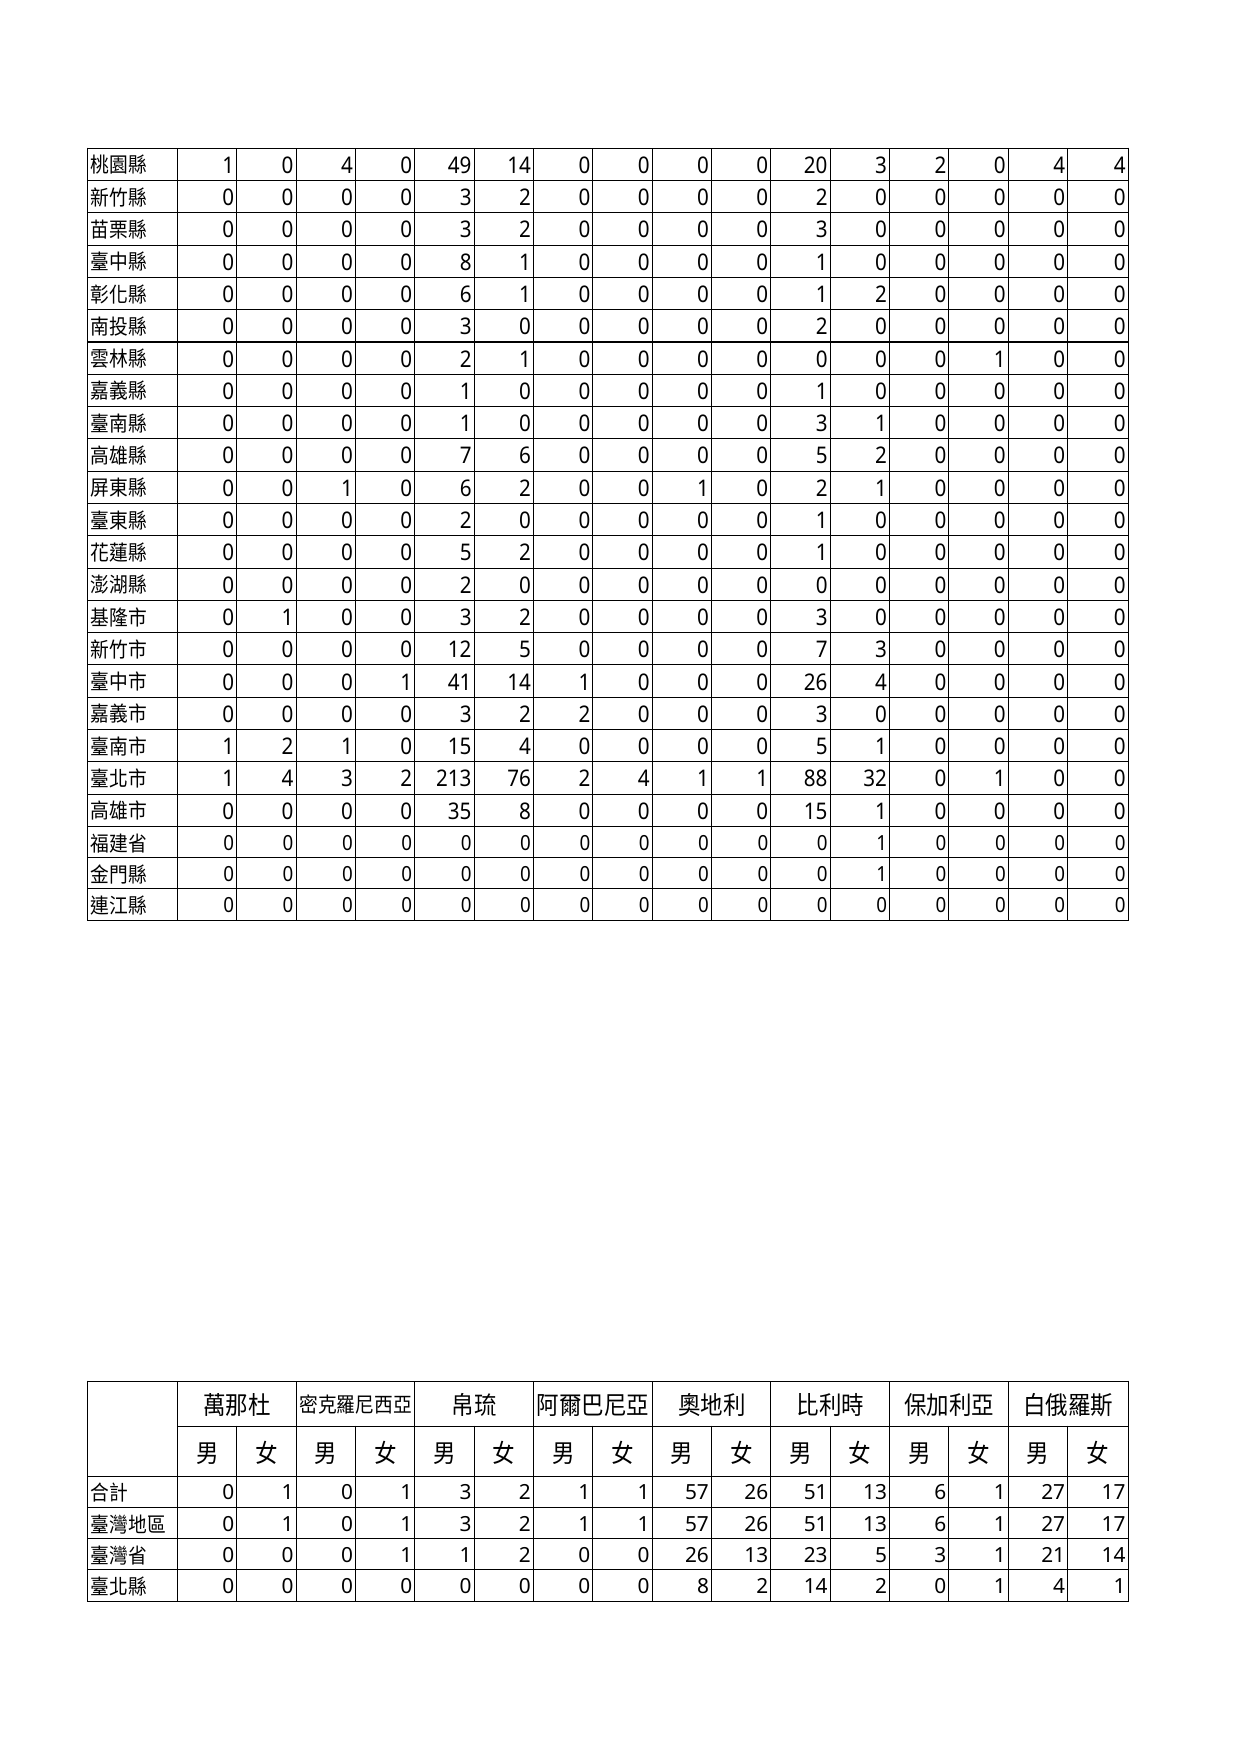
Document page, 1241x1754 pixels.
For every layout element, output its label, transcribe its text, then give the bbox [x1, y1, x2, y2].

table_cell 6 [415, 278, 474, 309]
table_cell 0 [771, 889, 830, 919]
table_cell 0 [653, 246, 711, 277]
table_cell 1 [475, 246, 533, 277]
table_cell 男 [297, 1427, 355, 1476]
table_cell 0 [534, 181, 592, 212]
table_cell 0 [178, 246, 236, 277]
table_cell 0 [771, 827, 830, 857]
table_cell 0 [178, 889, 236, 919]
table_cell 0 [712, 858, 770, 888]
table_cell 0 [297, 698, 355, 729]
table_cell 1 [949, 1508, 1008, 1538]
table_cell 0 [534, 213, 592, 244]
table_cell 南投縣 [88, 310, 177, 341]
table_cell 3 [297, 762, 355, 793]
table_cell 2 [475, 601, 533, 632]
table_cell 2 [415, 343, 474, 374]
table_cell 0 [178, 407, 236, 438]
table_cell 男 [890, 1427, 948, 1476]
table_cell 14 [771, 1570, 830, 1601]
table_cell 1 [178, 149, 236, 180]
table_cell 0 [1068, 569, 1128, 600]
table_cell 0 [831, 601, 889, 632]
table_cell 0 [831, 504, 889, 535]
table_cell 女 [1068, 1427, 1128, 1476]
table_cell 1 [297, 730, 355, 761]
table_cell 0 [297, 310, 355, 341]
table_cell 新竹市 [88, 633, 177, 664]
table_cell 0 [1068, 795, 1128, 826]
table_cell 0 [178, 1539, 236, 1569]
table_cell 0 [297, 858, 355, 888]
table_cell 0 [1068, 762, 1128, 793]
table_cell 0 [356, 375, 414, 406]
table_header 保加利亞 [890, 1382, 1008, 1426]
table_cell 0 [949, 536, 1008, 567]
table_cell 1 [771, 375, 830, 406]
table_cell 女 [475, 1427, 533, 1476]
table_cell 1 [356, 1508, 414, 1538]
table_cell 1 [831, 472, 889, 503]
table_cell 0 [712, 213, 770, 244]
table_cell 0 [831, 246, 889, 277]
table_cell 2 [475, 698, 533, 729]
table_cell 2 [831, 278, 889, 309]
table_cell 0 [1068, 375, 1128, 406]
table_cell 0 [534, 472, 592, 503]
table_cell 0 [297, 633, 355, 664]
table_cell 0 [890, 472, 948, 503]
table_cell 男 [1009, 1427, 1067, 1476]
table_cell 0 [949, 472, 1008, 503]
table_cell 1 [534, 1508, 592, 1538]
table_cell 0 [1068, 827, 1128, 857]
table_cell 3 [831, 633, 889, 664]
table_cell 1 [534, 665, 592, 697]
table_cell 0 [593, 213, 652, 244]
table_cell 0 [949, 569, 1008, 600]
table_cell 0 [237, 375, 296, 406]
table_cell 0 [949, 889, 1008, 919]
table_cell 0 [534, 504, 592, 535]
table_cell 0 [949, 698, 1008, 729]
table_cell 0 [653, 665, 711, 697]
table_cell 0 [475, 504, 533, 535]
table_cell 17 [1068, 1477, 1128, 1507]
table_cell 0 [771, 569, 830, 600]
table_cell 0 [534, 858, 592, 888]
table_cell 0 [178, 278, 236, 309]
table_cell 0 [178, 504, 236, 535]
table_cell 0 [949, 795, 1008, 826]
table_cell 0 [534, 601, 592, 632]
table_cell 0 [356, 536, 414, 567]
table_cell 0 [297, 1477, 355, 1507]
table_cell 0 [890, 889, 948, 919]
table_cell 0 [712, 827, 770, 857]
table_cell 0 [949, 407, 1008, 438]
table_cell 0 [712, 439, 770, 471]
table_cell 0 [475, 858, 533, 888]
table_cell 0 [890, 730, 948, 761]
table_cell 0 [534, 569, 592, 600]
table_cell 男 [415, 1427, 474, 1476]
table_cell 0 [593, 698, 652, 729]
table_cell 1 [475, 343, 533, 374]
table_cell 0 [593, 730, 652, 761]
table_cell 1 [297, 472, 355, 503]
table_cell 苗栗縣 [88, 213, 177, 244]
table_cell 0 [534, 343, 592, 374]
table_cell 0 [1068, 730, 1128, 761]
table_cell 臺灣省 [88, 1539, 177, 1569]
table_cell 0 [593, 601, 652, 632]
table_cell 4 [237, 762, 296, 793]
table_cell 0 [534, 439, 592, 471]
table_cell 0 [890, 310, 948, 341]
table_cell 0 [1009, 633, 1067, 664]
table_cell 4 [1068, 149, 1128, 180]
table_cell 0 [712, 310, 770, 341]
table_cell 0 [415, 1570, 474, 1601]
table_cell 臺中縣 [88, 246, 177, 277]
table_cell 0 [949, 504, 1008, 535]
table_cell 基隆市 [88, 601, 177, 632]
table_cell 嘉義市 [88, 698, 177, 729]
table_cell 0 [297, 504, 355, 535]
table_cell 4 [831, 665, 889, 697]
table_cell 0 [297, 795, 355, 826]
table_cell 0 [237, 1539, 296, 1569]
table_cell 0 [653, 633, 711, 664]
table_cell 0 [534, 827, 592, 857]
table_cell 0 [593, 889, 652, 919]
table_cell 0 [1068, 698, 1128, 729]
table_cell 臺南縣 [88, 407, 177, 438]
table_cell 0 [653, 407, 711, 438]
table_cell 0 [712, 246, 770, 277]
table_cell 0 [237, 310, 296, 341]
table_cell 0 [534, 407, 592, 438]
table_cell 0 [356, 149, 414, 180]
table_cell 6 [890, 1477, 948, 1507]
table_cell 0 [593, 246, 652, 277]
table_cell 合計 [88, 1477, 177, 1507]
table_cell 0 [890, 375, 948, 406]
table_cell 0 [1009, 246, 1067, 277]
table_cell 0 [653, 504, 711, 535]
table_cell 0 [356, 730, 414, 761]
table_cell 0 [949, 246, 1008, 277]
table_header 奧地利 [653, 1382, 770, 1426]
table_cell 8 [475, 795, 533, 826]
table_cell 0 [593, 1539, 652, 1569]
table_cell 0 [831, 375, 889, 406]
table_cell 2 [831, 439, 889, 471]
table_cell 2 [890, 149, 948, 180]
table_cell 1 [771, 246, 830, 277]
table_cell 0 [890, 633, 948, 664]
table_cell 0 [712, 665, 770, 697]
table_cell 0 [237, 181, 296, 212]
table_cell 0 [356, 472, 414, 503]
table_cell 男 [534, 1427, 592, 1476]
table_cell 3 [771, 407, 830, 438]
table_cell 1 [949, 343, 1008, 374]
table_cell 0 [534, 278, 592, 309]
table_cell 14 [475, 149, 533, 180]
table_cell 0 [297, 343, 355, 374]
table_cell 女 [712, 1427, 770, 1476]
table_cell 27 [1009, 1477, 1067, 1507]
table_cell 0 [712, 601, 770, 632]
table_cell 0 [712, 407, 770, 438]
table_cell 0 [831, 889, 889, 919]
table_cell 5 [771, 439, 830, 471]
table_cell 0 [237, 795, 296, 826]
table_cell 0 [1068, 181, 1128, 212]
table_cell 8 [415, 246, 474, 277]
table_cell 1 [949, 1477, 1008, 1507]
table_cell 1 [1068, 1570, 1128, 1601]
table_cell 0 [593, 827, 652, 857]
table_cell 2 [475, 536, 533, 567]
table_cell 0 [237, 149, 296, 180]
table_cell 0 [237, 665, 296, 697]
table_cell 0 [593, 472, 652, 503]
table_cell 0 [949, 858, 1008, 888]
table_cell 0 [297, 407, 355, 438]
table_cell 男 [653, 1427, 711, 1476]
table_cell 0 [1009, 439, 1067, 471]
table_cell 0 [712, 181, 770, 212]
table_cell 桃園縣 [88, 149, 177, 180]
table_cell 0 [949, 827, 1008, 857]
table_cell 0 [237, 858, 296, 888]
table_cell 5 [475, 633, 533, 664]
table_cell 0 [1009, 472, 1067, 503]
table_cell 0 [356, 698, 414, 729]
table_cell 0 [653, 181, 711, 212]
table_cell 1 [534, 1477, 592, 1507]
table_cell 0 [653, 213, 711, 244]
table_header 萬那杜 [178, 1382, 296, 1426]
table_cell 0 [534, 1539, 592, 1569]
table_cell 57 [653, 1477, 711, 1507]
table_cell 0 [297, 375, 355, 406]
table_cell 0 [356, 343, 414, 374]
table_cell 0 [534, 246, 592, 277]
table_cell 0 [653, 149, 711, 180]
table_cell 0 [593, 439, 652, 471]
table_cell 0 [1009, 310, 1067, 341]
table_cell 金門縣 [88, 858, 177, 888]
table_cell 0 [949, 633, 1008, 664]
table_cell 0 [593, 665, 652, 697]
table_cell 26 [712, 1508, 770, 1538]
table_cell 0 [593, 407, 652, 438]
table_cell 0 [1068, 343, 1128, 374]
table_cell 0 [178, 472, 236, 503]
table_cell 0 [653, 343, 711, 374]
table_cell 0 [653, 375, 711, 406]
table_cell 1 [771, 536, 830, 567]
table_cell 17 [1068, 1508, 1128, 1538]
table_cell 0 [593, 536, 652, 567]
table_cell 0 [1009, 730, 1067, 761]
table_cell 0 [297, 1570, 355, 1601]
table_cell 0 [356, 795, 414, 826]
table_cell 0 [534, 310, 592, 341]
table_cell 0 [356, 213, 414, 244]
table_cell 0 [356, 1570, 414, 1601]
table_cell 0 [297, 439, 355, 471]
table_cell 6 [475, 439, 533, 471]
table_cell 0 [831, 181, 889, 212]
table_cell 0 [890, 601, 948, 632]
table_cell 1 [949, 762, 1008, 793]
table_cell 0 [178, 310, 236, 341]
table_cell 0 [475, 407, 533, 438]
table_cell 0 [1009, 504, 1067, 535]
table_cell 2 [475, 1508, 533, 1538]
table_cell 0 [890, 858, 948, 888]
table_cell 0 [356, 246, 414, 277]
table_cell 0 [475, 889, 533, 919]
table_cell 5 [415, 536, 474, 567]
table_cell 15 [771, 795, 830, 826]
table_cell 0 [237, 698, 296, 729]
table_cell 2 [356, 762, 414, 793]
table_cell 0 [178, 858, 236, 888]
table_cell 3 [415, 698, 474, 729]
table_cell 0 [653, 698, 711, 729]
table_cell 1 [237, 1477, 296, 1507]
table_cell 0 [237, 343, 296, 374]
table_cell 0 [356, 601, 414, 632]
table_cell 0 [831, 698, 889, 729]
table_cell 0 [297, 601, 355, 632]
table_cell 2 [771, 472, 830, 503]
table_cell 0 [178, 698, 236, 729]
table_cell 13 [712, 1539, 770, 1569]
table_cell 51 [771, 1508, 830, 1538]
table_cell 0 [890, 665, 948, 697]
table_cell 0 [178, 343, 236, 374]
table_cell 0 [1068, 246, 1128, 277]
table_header 密克羅尼西亞 [297, 1382, 414, 1426]
table_cell 0 [415, 858, 474, 888]
table_cell 14 [1068, 1539, 1128, 1569]
table_cell 0 [237, 827, 296, 857]
table_cell 0 [237, 569, 296, 600]
table_cell 女 [831, 1427, 889, 1476]
table_cell 0 [890, 213, 948, 244]
table_cell 彰化縣 [88, 278, 177, 309]
table_cell 0 [237, 439, 296, 471]
table_cell 0 [712, 472, 770, 503]
table_cell 3 [771, 698, 830, 729]
table_cell 臺灣地區 [88, 1508, 177, 1538]
table_cell 0 [653, 601, 711, 632]
table_cell 0 [653, 858, 711, 888]
table_cell 0 [593, 149, 652, 180]
table_cell 0 [712, 569, 770, 600]
table_cell 0 [890, 181, 948, 212]
table_cell 1 [831, 407, 889, 438]
table_cell 1 [831, 858, 889, 888]
table_cell 0 [415, 827, 474, 857]
table_cell 1 [237, 601, 296, 632]
table_cell 2 [237, 730, 296, 761]
table_cell 0 [1009, 827, 1067, 857]
table_cell 13 [831, 1508, 889, 1538]
table_cell 0 [593, 375, 652, 406]
table_cell 1 [178, 762, 236, 793]
table_cell 1 [712, 762, 770, 793]
table_cell 0 [949, 149, 1008, 180]
table_cell 3 [415, 1508, 474, 1538]
table_cell 0 [831, 536, 889, 567]
table_cell 嘉義縣 [88, 375, 177, 406]
table_cell 2 [415, 504, 474, 535]
table_cell 27 [1009, 1508, 1067, 1538]
table_cell 0 [178, 1477, 236, 1507]
table_cell 1 [356, 665, 414, 697]
table_cell 花蓮縣 [88, 536, 177, 567]
table_cell 0 [1009, 858, 1067, 888]
table_header 阿爾巴尼亞 [534, 1382, 652, 1426]
table_cell 0 [653, 827, 711, 857]
table_cell 0 [178, 375, 236, 406]
table_cell 臺北縣 [88, 1570, 177, 1601]
table_cell 0 [712, 889, 770, 919]
table_cell 3 [771, 213, 830, 244]
table_cell 0 [593, 633, 652, 664]
table_cell 2 [475, 472, 533, 503]
table_cell 女 [949, 1427, 1008, 1476]
table_cell 0 [771, 343, 830, 374]
table_cell 21 [1009, 1539, 1067, 1569]
table_cell 0 [593, 278, 652, 309]
table_cell 0 [178, 665, 236, 697]
table_cell 0 [356, 504, 414, 535]
table_cell 屏東縣 [88, 472, 177, 503]
table_cell 6 [890, 1508, 948, 1538]
table_cell 連江縣 [88, 889, 177, 919]
table_cell 3 [771, 601, 830, 632]
table_cell 0 [475, 569, 533, 600]
table_cell 0 [415, 889, 474, 919]
table_cell 35 [415, 795, 474, 826]
table_cell 0 [712, 278, 770, 309]
table_cell 2 [475, 213, 533, 244]
table_cell 76 [475, 762, 533, 793]
table_cell 0 [771, 858, 830, 888]
table_cell 0 [831, 343, 889, 374]
table_cell 高雄市 [88, 795, 177, 826]
table_cell 0 [1068, 536, 1128, 567]
table_cell 1 [831, 795, 889, 826]
table_cell 0 [237, 889, 296, 919]
table_cell 0 [831, 310, 889, 341]
table_cell 臺北市 [88, 762, 177, 793]
table_cell 12 [415, 633, 474, 664]
table_cell 0 [178, 601, 236, 632]
table_cell 0 [356, 439, 414, 471]
table_cell 7 [771, 633, 830, 664]
table_cell 1 [178, 730, 236, 761]
table_cell 1 [771, 278, 830, 309]
table_cell 0 [534, 536, 592, 567]
table_cell 0 [1009, 536, 1067, 567]
table_cell 0 [534, 149, 592, 180]
table_cell 14 [475, 665, 533, 697]
table_cell 2 [771, 181, 830, 212]
table_cell 0 [297, 246, 355, 277]
table_cell 0 [534, 1570, 592, 1601]
table_cell 0 [178, 795, 236, 826]
table_cell 0 [653, 569, 711, 600]
table_cell 3 [415, 310, 474, 341]
table_cell 0 [890, 278, 948, 309]
table_cell 0 [653, 889, 711, 919]
table_cell 0 [1068, 439, 1128, 471]
table_cell 2 [475, 1477, 533, 1507]
table_cell 0 [297, 827, 355, 857]
table_cell 0 [1068, 504, 1128, 535]
table_cell 0 [178, 213, 236, 244]
table_cell 女 [237, 1427, 296, 1476]
table_cell 1 [415, 407, 474, 438]
table_cell 2 [712, 1570, 770, 1601]
table_cell 0 [178, 536, 236, 567]
table_cell 0 [712, 633, 770, 664]
table_cell 0 [1009, 343, 1067, 374]
table_cell 0 [237, 536, 296, 567]
table_cell 0 [1009, 795, 1067, 826]
table_cell 0 [1068, 889, 1128, 919]
table_cell 0 [356, 889, 414, 919]
table_cell 0 [178, 181, 236, 212]
table_cell 0 [890, 1570, 948, 1601]
table_cell 0 [712, 343, 770, 374]
table_cell 0 [593, 1570, 652, 1601]
table_cell 0 [1068, 665, 1128, 697]
table_cell 1 [949, 1570, 1008, 1601]
table_cell 0 [1068, 472, 1128, 503]
table_cell 0 [1009, 569, 1067, 600]
table_cell 澎湖縣 [88, 569, 177, 600]
table_cell 0 [949, 439, 1008, 471]
table_cell 213 [415, 762, 474, 793]
table_cell 1 [593, 1477, 652, 1507]
table_cell 0 [534, 633, 592, 664]
table_cell 0 [712, 149, 770, 180]
table_cell 男 [771, 1427, 830, 1476]
table_cell 26 [771, 665, 830, 697]
table_cell 0 [831, 569, 889, 600]
table_cell 3 [415, 181, 474, 212]
table_cell 0 [593, 181, 652, 212]
table_cell 1 [831, 827, 889, 857]
table_header 帛琉 [415, 1382, 533, 1426]
table_cell 3 [890, 1539, 948, 1569]
table_cell 0 [890, 698, 948, 729]
table_cell 0 [178, 569, 236, 600]
table_cell 0 [949, 181, 1008, 212]
table_cell 男 [178, 1427, 236, 1476]
table_cell 0 [297, 569, 355, 600]
table_cell 20 [771, 149, 830, 180]
table_cell 1 [831, 730, 889, 761]
table_cell 0 [1009, 665, 1067, 697]
table_cell 26 [712, 1477, 770, 1507]
table_cell 0 [653, 439, 711, 471]
table_cell 2 [534, 762, 592, 793]
table_cell 0 [890, 762, 948, 793]
table_cell 0 [356, 858, 414, 888]
table_cell 32 [831, 762, 889, 793]
table_cell 0 [949, 375, 1008, 406]
table_cell 0 [1068, 601, 1128, 632]
table_cell 0 [356, 569, 414, 600]
table_cell 0 [1009, 762, 1067, 793]
table_cell 0 [890, 536, 948, 567]
table_cell 0 [593, 310, 652, 341]
table_cell 0 [237, 633, 296, 664]
table_cell 2 [771, 310, 830, 341]
table_cell 1 [415, 375, 474, 406]
table_cell 49 [415, 149, 474, 180]
table_cell 0 [712, 375, 770, 406]
table_cell 0 [534, 375, 592, 406]
table_cell 23 [771, 1539, 830, 1569]
table_cell 3 [415, 213, 474, 244]
table_cell 0 [356, 633, 414, 664]
table_cell 0 [297, 1539, 355, 1569]
table_cell 2 [415, 569, 474, 600]
table_cell 0 [237, 407, 296, 438]
table_cell 1 [771, 504, 830, 535]
table_cell 0 [1068, 278, 1128, 309]
table_cell 0 [653, 278, 711, 309]
table_header [88, 1382, 177, 1476]
table_cell 0 [534, 889, 592, 919]
table_cell 0 [237, 504, 296, 535]
table_cell 0 [1009, 375, 1067, 406]
table_cell 0 [1068, 213, 1128, 244]
table_cell 0 [593, 343, 652, 374]
table_cell 0 [297, 889, 355, 919]
table_cell 0 [949, 213, 1008, 244]
table_cell 0 [178, 439, 236, 471]
table_cell 1 [415, 1539, 474, 1569]
table_cell 0 [356, 827, 414, 857]
table_cell 0 [297, 536, 355, 567]
table_cell 0 [356, 407, 414, 438]
table_cell 0 [297, 213, 355, 244]
table_cell 0 [356, 310, 414, 341]
table_cell 0 [475, 827, 533, 857]
table_cell 高雄縣 [88, 439, 177, 471]
table_cell 0 [593, 504, 652, 535]
table_cell 0 [237, 213, 296, 244]
table_cell 0 [949, 601, 1008, 632]
table_cell 15 [415, 730, 474, 761]
table_cell 2 [534, 698, 592, 729]
table_cell 0 [712, 730, 770, 761]
table_cell 0 [712, 536, 770, 567]
table_cell 2 [475, 1539, 533, 1569]
table_cell 0 [890, 827, 948, 857]
table_cell 雲林縣 [88, 343, 177, 374]
table_cell 0 [297, 1508, 355, 1538]
table_cell 0 [1009, 601, 1067, 632]
table_cell 0 [949, 310, 1008, 341]
table_cell 0 [237, 246, 296, 277]
table_cell 0 [237, 278, 296, 309]
table_cell 臺東縣 [88, 504, 177, 535]
table_cell 4 [475, 730, 533, 761]
table_cell 0 [593, 569, 652, 600]
table_cell 0 [712, 795, 770, 826]
table_cell 0 [1068, 633, 1128, 664]
table_cell 0 [356, 181, 414, 212]
table_cell 0 [890, 504, 948, 535]
table_cell 2 [475, 181, 533, 212]
table_cell 13 [831, 1477, 889, 1507]
table_cell 0 [297, 181, 355, 212]
table_cell 0 [949, 665, 1008, 697]
table_cell 7 [415, 439, 474, 471]
table_cell 0 [949, 278, 1008, 309]
table_cell 0 [890, 343, 948, 374]
table_cell 女 [593, 1427, 652, 1476]
table_cell 1 [356, 1477, 414, 1507]
table_cell 0 [356, 278, 414, 309]
table_cell 5 [831, 1539, 889, 1569]
table_cell 26 [653, 1539, 711, 1569]
table_cell 0 [653, 730, 711, 761]
table_cell 0 [831, 213, 889, 244]
table_cell 88 [771, 762, 830, 793]
table_cell 4 [1009, 1570, 1067, 1601]
table_cell 4 [297, 149, 355, 180]
table_cell 0 [593, 795, 652, 826]
table_cell 0 [534, 730, 592, 761]
table_header 比利時 [771, 1382, 889, 1426]
table_cell 0 [1009, 213, 1067, 244]
table_cell 0 [297, 665, 355, 697]
table_cell 臺中市 [88, 665, 177, 697]
table_cell 2 [831, 1570, 889, 1601]
table_cell 臺南市 [88, 730, 177, 761]
table_cell 0 [593, 858, 652, 888]
table_cell 0 [1009, 407, 1067, 438]
table_cell 1 [593, 1508, 652, 1538]
table_cell 0 [890, 246, 948, 277]
table_cell 1 [475, 278, 533, 309]
table_cell 女 [356, 1427, 414, 1476]
table_cell 41 [415, 665, 474, 697]
table_cell 0 [653, 536, 711, 567]
table_cell 57 [653, 1508, 711, 1538]
table_header 白俄羅斯 [1009, 1382, 1128, 1426]
table_cell 0 [1009, 278, 1067, 309]
table_cell 1 [653, 762, 711, 793]
table_cell 0 [653, 795, 711, 826]
table_cell 51 [771, 1477, 830, 1507]
table_cell 0 [297, 278, 355, 309]
table_cell 0 [712, 504, 770, 535]
table_cell 0 [237, 472, 296, 503]
table_cell 0 [178, 827, 236, 857]
table_cell 1 [653, 472, 711, 503]
table_cell 0 [1068, 407, 1128, 438]
table_cell 0 [890, 407, 948, 438]
table_cell 1 [356, 1539, 414, 1569]
table_cell 1 [237, 1508, 296, 1538]
table_cell 0 [712, 698, 770, 729]
table_cell 0 [178, 1508, 236, 1538]
table_cell 1 [949, 1539, 1008, 1569]
table_cell 0 [890, 439, 948, 471]
table_cell 0 [178, 1570, 236, 1601]
table_cell 0 [890, 795, 948, 826]
table_cell 0 [237, 1570, 296, 1601]
table_cell 0 [949, 730, 1008, 761]
table_cell 0 [1009, 698, 1067, 729]
table_cell 0 [890, 569, 948, 600]
table_cell 福建省 [88, 827, 177, 857]
table_cell 3 [415, 601, 474, 632]
table_cell 0 [178, 633, 236, 664]
table_cell 0 [534, 795, 592, 826]
table_cell 0 [1009, 181, 1067, 212]
table_cell 8 [653, 1570, 711, 1601]
table_cell 0 [475, 1570, 533, 1601]
table_cell 3 [831, 149, 889, 180]
table_cell 0 [475, 310, 533, 341]
table_cell 6 [415, 472, 474, 503]
table_cell 0 [475, 375, 533, 406]
table_cell 3 [415, 1477, 474, 1507]
table_cell 新竹縣 [88, 181, 177, 212]
table_cell 4 [593, 762, 652, 793]
table_cell 5 [771, 730, 830, 761]
table_cell 0 [1009, 889, 1067, 919]
table_cell 4 [1009, 149, 1067, 180]
table_cell 0 [1068, 858, 1128, 888]
table_cell 0 [653, 310, 711, 341]
table_cell 0 [1068, 310, 1128, 341]
